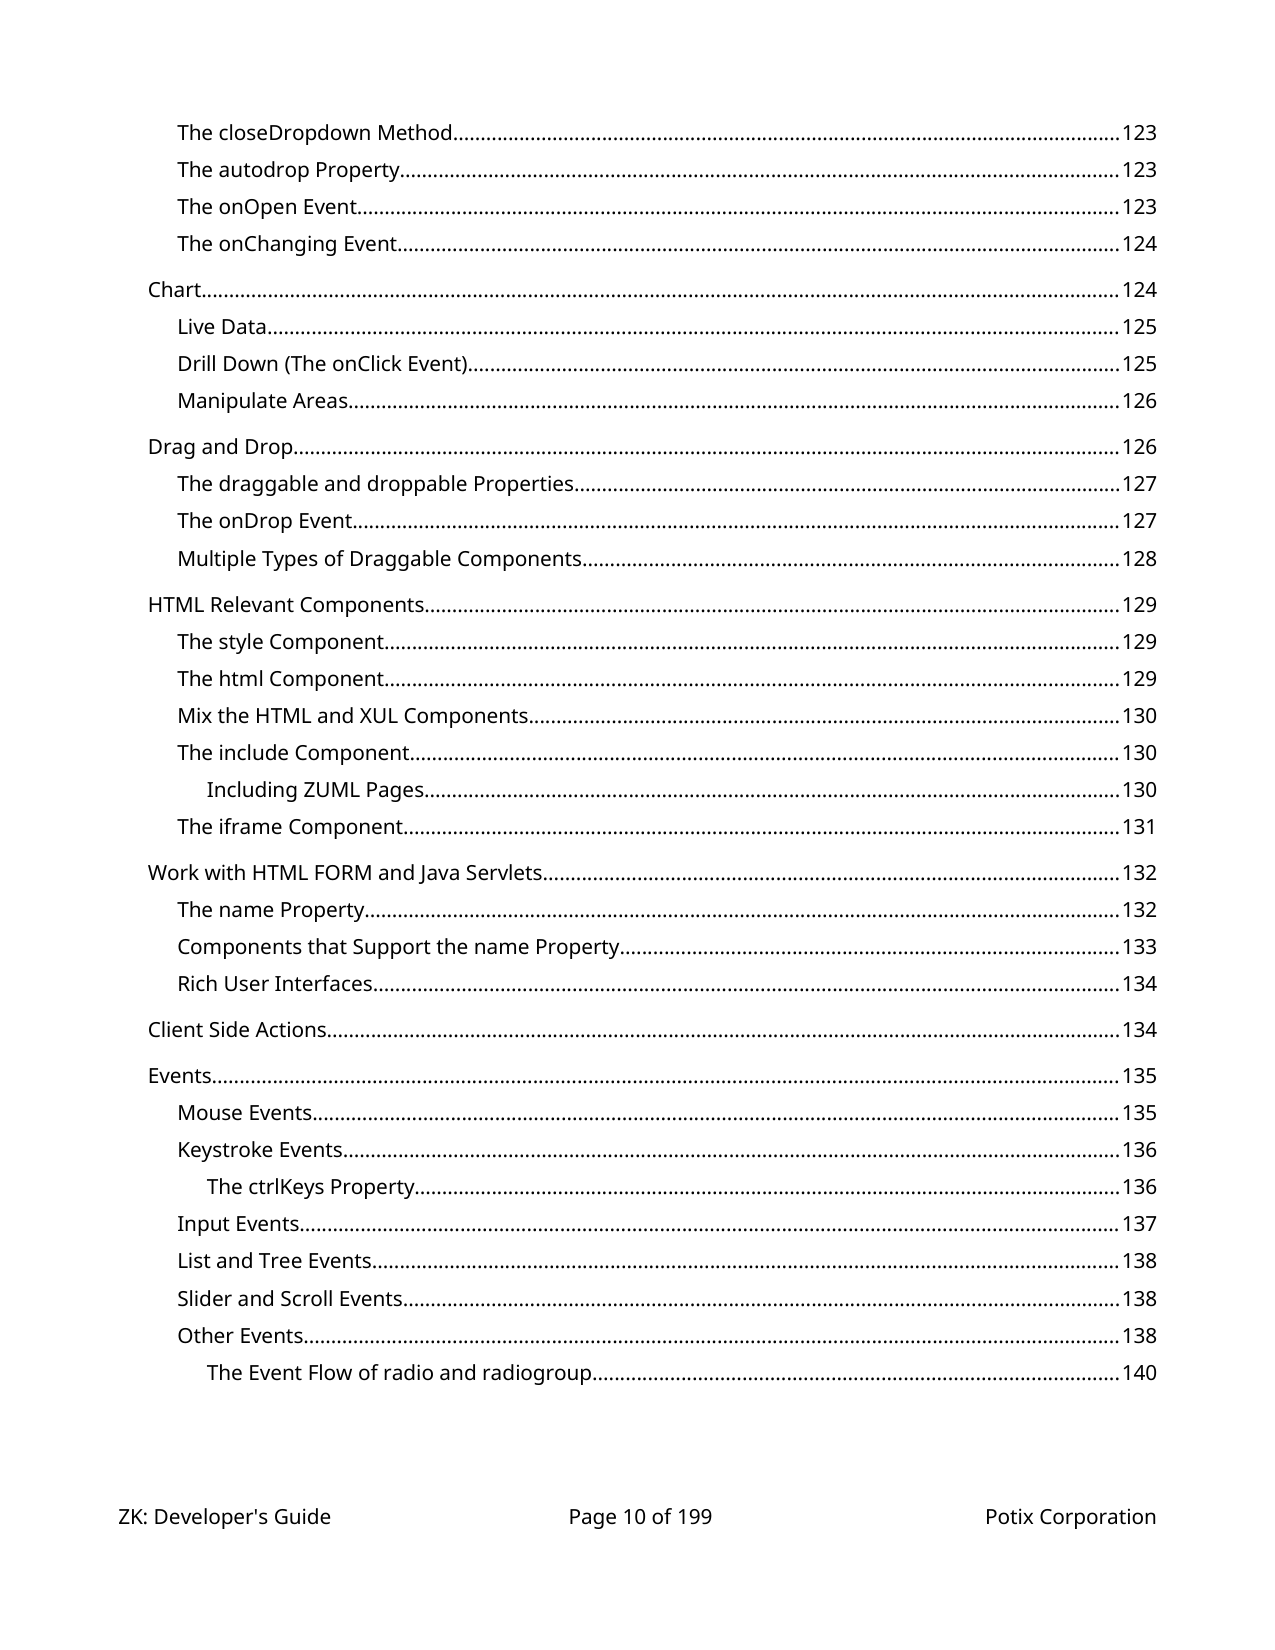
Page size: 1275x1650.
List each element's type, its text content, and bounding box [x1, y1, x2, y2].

text The include Component 130 [177, 738, 1157, 766]
text The onOpen Event 123 [177, 192, 1157, 221]
text Keystroke Events 136 [177, 1135, 1157, 1164]
text The html Component 129 [177, 664, 1157, 692]
text Rich User Interfaces 134 [177, 969, 1157, 998]
text The autodrop Property 123 [177, 155, 1157, 183]
text Client Side Actions 134 [148, 1015, 1157, 1043]
text The onChanging Event 124 [177, 229, 1157, 258]
text Input Events 137 [177, 1209, 1157, 1238]
text The style Component 129 [177, 627, 1157, 655]
text The name Property 132 [177, 895, 1157, 923]
text Other Events 138 [177, 1321, 1157, 1349]
text HTML Relevant Components 129 [148, 590, 1157, 618]
text Manipulate Areas 126 [177, 387, 1157, 415]
text The closeDropdown Method 123 [177, 118, 1157, 146]
text The ctrlKeys Property 136 [207, 1172, 1157, 1201]
text Chart 124 [148, 275, 1157, 303]
text Mix the HTML and XUL Components 130 [177, 701, 1157, 729]
text Drill Down (The onClick Event) 125 [177, 349, 1157, 378]
text List and Tree Events 138 [177, 1247, 1157, 1275]
text Events 135 [148, 1061, 1157, 1089]
text Including ZUML Pages 130 [207, 775, 1157, 803]
text Live Data 125 [177, 312, 1157, 341]
text Work with HTML FORM and Java Servlets 132 [148, 858, 1157, 886]
text Components that Support the name Property 133 [177, 932, 1157, 961]
text The Event Flow of radio and radiogroup 140 [207, 1358, 1157, 1386]
text Mouse Events 135 [177, 1098, 1157, 1127]
text Multiple Types of Draggable Components 128 [177, 544, 1157, 572]
text The iframe Component 131 [177, 812, 1157, 840]
text The draggable and droppable Properties 127 [177, 469, 1157, 498]
text Slider and Scroll Events 138 [177, 1284, 1157, 1312]
text The onDrop Event 127 [177, 507, 1157, 535]
text Drag and Drop 126 [148, 432, 1157, 461]
